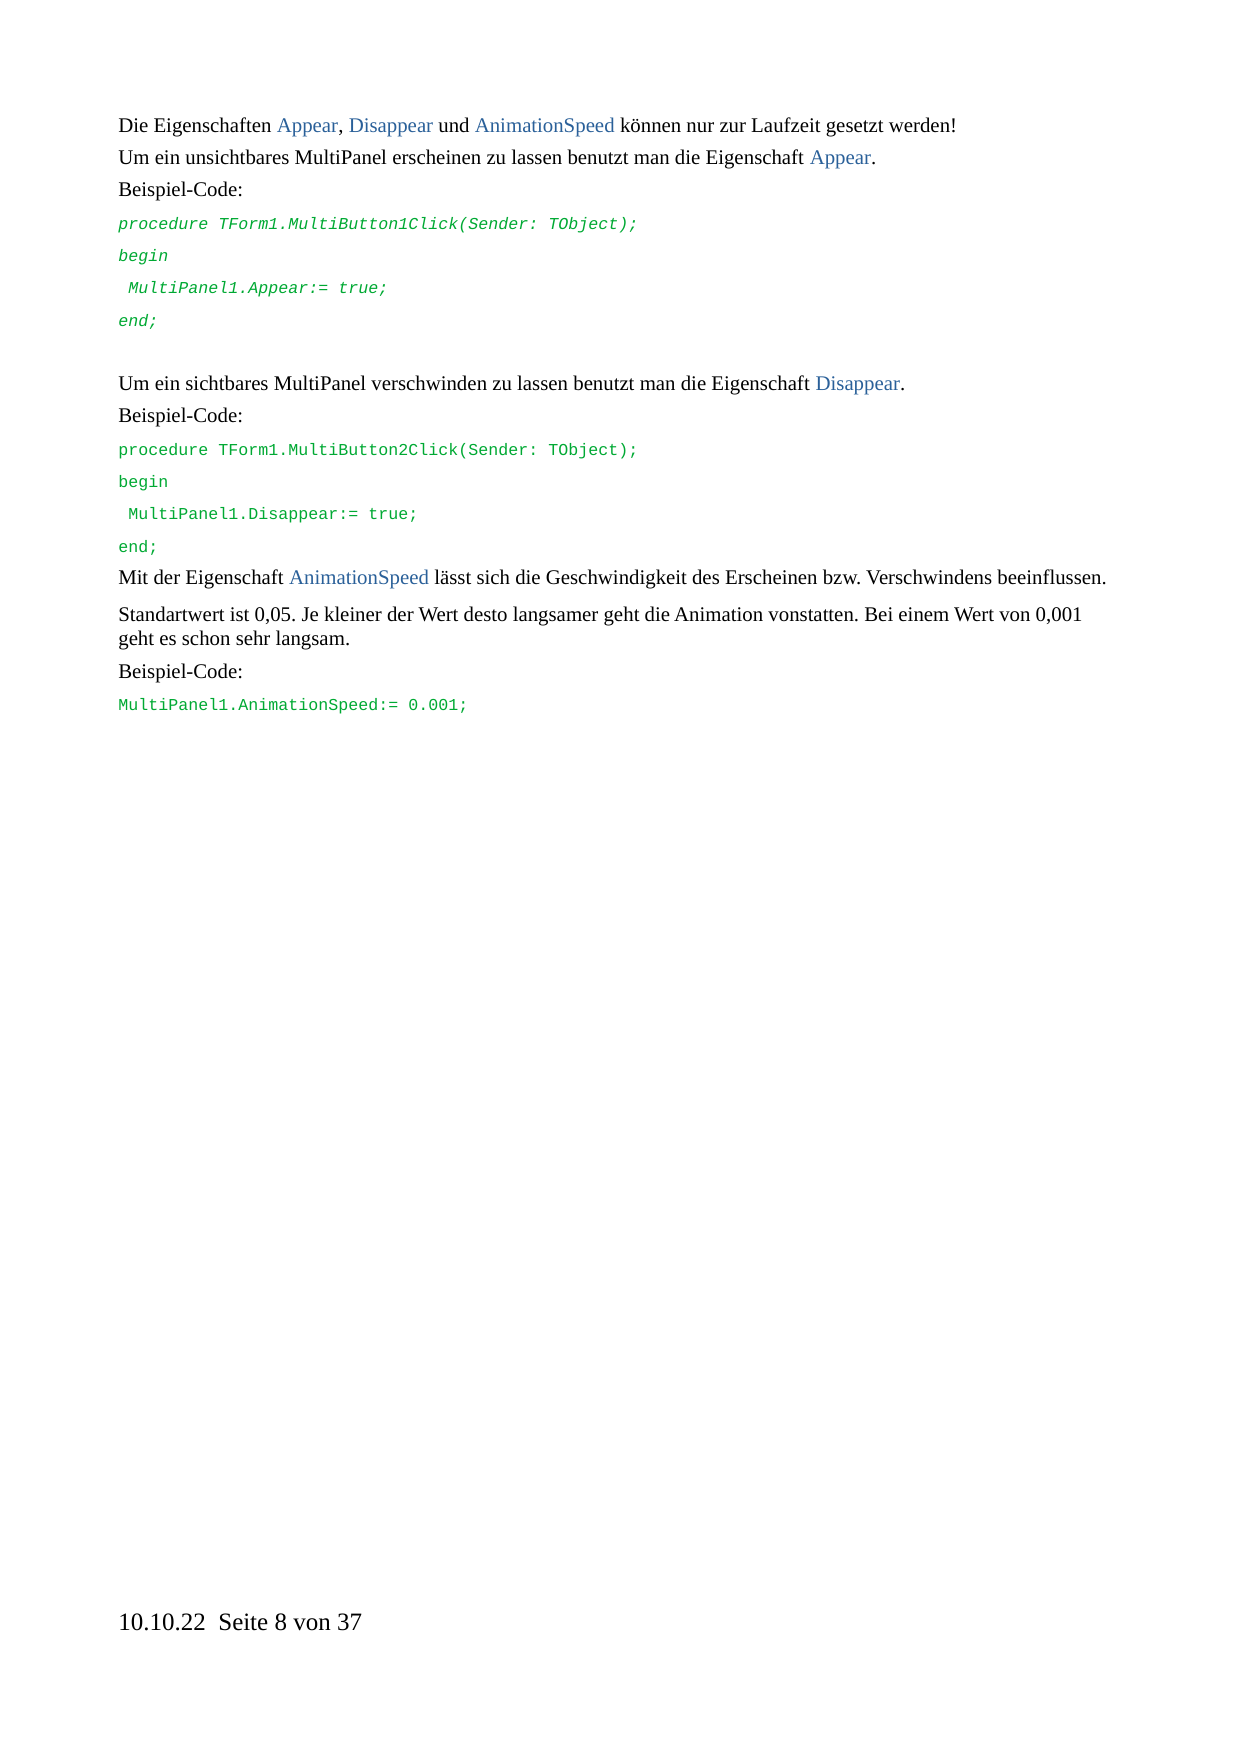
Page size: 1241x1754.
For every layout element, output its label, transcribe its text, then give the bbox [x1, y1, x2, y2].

text Um ein sichtbares MultiPanel verschwinden zu lassen benutzt man die Eigenschaft Disappear. [118, 376, 1122, 394]
text Mit der Eigenschaft AnimationSpeed lässt sich die Geschwindigkeit des Erscheinen bzw. Verschwindens beeinflussen. [118, 570, 1122, 588]
text Standartwert ist 0,05. Je kleiner der Wert desto langsamer geht die Animation vonstatten. Bei einem Wert von 0,001 geht es schon sehr langsam. [118, 602, 1122, 650]
text begin [118, 473, 1122, 491]
text begin [118, 247, 1122, 265]
text Beispiel-Code: [118, 409, 1122, 426]
text procedure TForm1.MultiButton1Click(Sender: TObject); [118, 215, 1122, 233]
text Beispiel-Code: [118, 183, 1122, 200]
text Um ein unsichtbares MultiPanel erscheinen zu lassen benutzt man die Eigenschaft Appear. [118, 150, 1122, 168]
text MultiPanel1.Disappear:= true; [118, 506, 1122, 523]
text MultiPanel1.Appear:= true; [118, 279, 1122, 297]
text procedure TForm1.MultiButton2Click(Sender: TObject); [118, 441, 1122, 459]
text Die Eigenschaften Appear, Disappear und AnimationSpeed können nur zur Laufzeit gesetzt werden! [118, 118, 1122, 136]
text Beispiel-Code: [118, 664, 1122, 682]
text end; [118, 312, 1122, 329]
text end; [118, 538, 1122, 556]
text MultiPanel1.AnimationSpeed:= 0.001; [118, 697, 1122, 714]
